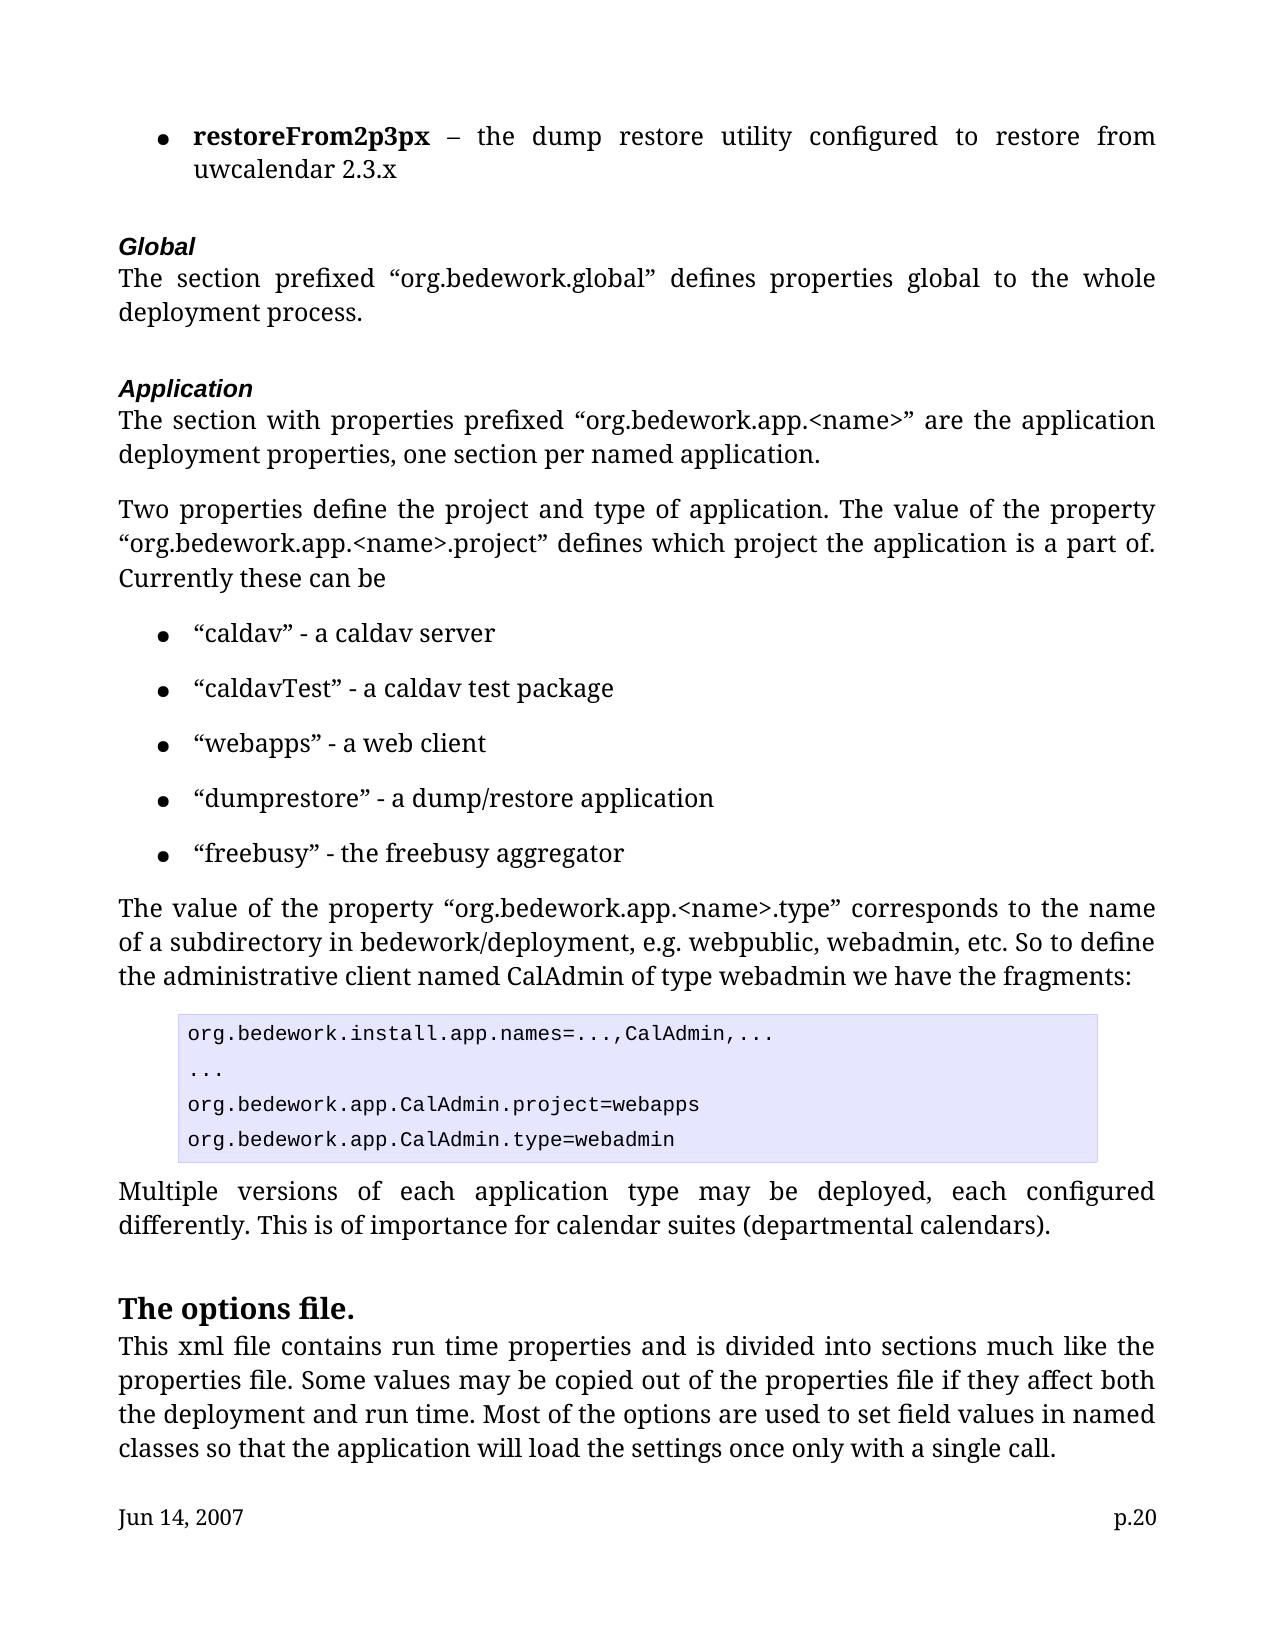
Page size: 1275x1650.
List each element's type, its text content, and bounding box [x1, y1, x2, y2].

text The section with properties prefixed “org.bedework.app.<name>” are the application deployment properties, one section per named application. [118, 403, 1157, 471]
list “webapps” - a web client [156, 726, 1157, 759]
text Two properties define the project and type of application. The value of the property “org.bedework.app.<name>.project” defines which project the application is a part of. Currently these can be [118, 492, 1157, 594]
list restoreFrom2p3px – the dump restore utility configured to restore from uwcalendar 2.3.x [156, 118, 1157, 186]
text The section prefixed “org.bedework.global” defines properties global to the whole deployment process. [118, 261, 1157, 329]
list “dumprestore” - a dump/restore application [156, 781, 1157, 815]
text Multiple versions of each application type may be deployed, each configured differently. This is of importance for calendar suites (departmental calendars). [118, 1174, 1157, 1242]
text The value of the property “org.bedework.app.<name>.type” corresponds to the name of a subdirectory in bedework/deployment, e.g. webpublic, webadmin, etc. So to define the administrative client named CalAdmin of type webadmin we have the fragments: [118, 891, 1157, 993]
text ... [179, 1049, 1097, 1082]
list “freebusy” - the freebusy aggregator [156, 836, 1157, 870]
list “caldav” - a caldav server [156, 615, 1157, 649]
text This xml file contains run time properties and is divided into sections much like the properties file. Some values may be copied out of the properties file if they affect both the deployment and run time. Most of the options are used to set field values in named classes so that the application will load the settings once only with a single call. [118, 1328, 1157, 1464]
text org.bedework.app.CalAdmin.type=webadmin [179, 1120, 1097, 1162]
subtitle Global [118, 233, 1157, 261]
text org.bedework.install.app.names=...,CalAdmin,... [179, 1015, 1097, 1047]
list “caldavTest” - a caldav test package [156, 670, 1157, 704]
text org.bedework.app.CalAdmin.project=webapps [179, 1085, 1097, 1118]
subtitle The options file. [118, 1288, 1157, 1328]
subtitle Application [118, 375, 1157, 403]
